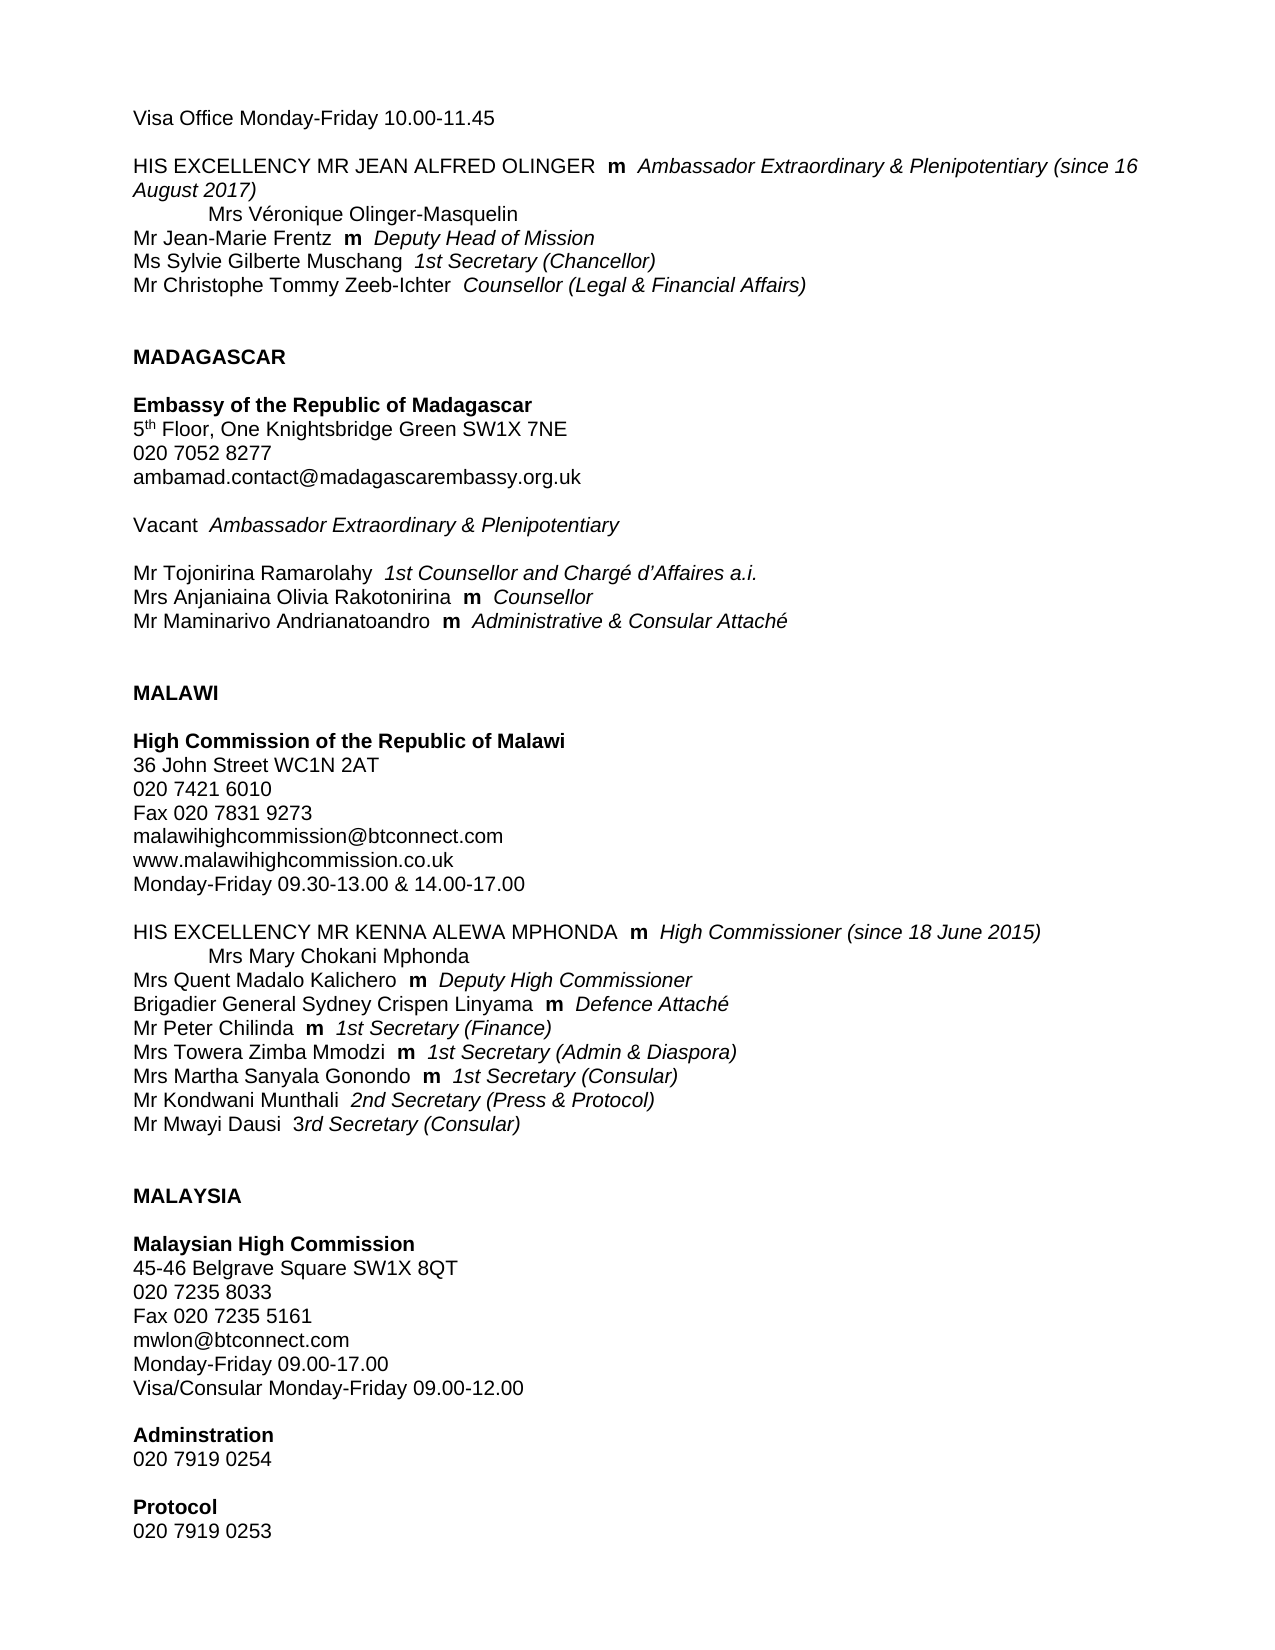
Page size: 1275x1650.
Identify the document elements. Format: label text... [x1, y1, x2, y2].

text Visa/Consular Monday-Friday 09.00-12.00 [133, 1375, 1181, 1399]
text Mr Christophe Tommy Zeeb-Ichter Counsellor (Legal & Financial Affairs) [133, 273, 1181, 297]
text Monday-Friday 09.00-17.00 [133, 1351, 1181, 1375]
text Vacant Ambassador Extraordinary & Plenipotentiary [133, 513, 1181, 537]
text Mrs Martha Sanyala Gonondo m 1st Secretary (Consular) [133, 1064, 1181, 1088]
text 5th Floor, One Knightsbridge Green SW1X 7NE [133, 417, 1181, 441]
text Protocol [133, 1495, 1181, 1519]
text High Commission of the Republic of Malawi [133, 728, 1181, 752]
text 020 7919 0254 [133, 1447, 1181, 1471]
text 36 John Street WC1N 2AT [133, 752, 1181, 776]
text Brigadier General Sydney Crispen Linyama m Defence Attaché [133, 992, 1181, 1016]
text MADAGASCAR [133, 345, 1181, 369]
text MALAWI [133, 681, 1181, 704]
text 020 7919 0253 [133, 1519, 1181, 1543]
text mwlon@btconnect.com [133, 1327, 1181, 1351]
text Mr Maminarivo Andrianatoandro m Administrative & Consular Attaché [133, 609, 1181, 633]
text malawihighcommission@btconnect.com [133, 824, 1181, 848]
text Fax 020 7831 9273 [133, 800, 1181, 824]
text Ms Sylvie Gilberte Muschang 1st Secretary (Chancellor) [133, 249, 1181, 273]
text 020 7235 8033 [133, 1279, 1181, 1303]
text Visa Office Monday-Friday 10.00-11.45 [133, 106, 1181, 129]
text 020 7052 8277 [133, 441, 1181, 465]
text HIS EXCELLENCY MR KENNA ALEWA MPHONDA m High Commissioner (since 18 June 2015) [133, 920, 1181, 944]
text www.malawihighcommission.co.uk [133, 848, 1181, 872]
text 020 7421 6010 [133, 776, 1181, 800]
text Mrs Towera Zimba Mmodzi m 1st Secretary (Admin & Diaspora) [133, 1040, 1181, 1064]
text Mr Tojonirina Ramarolahy 1st Counsellor and Chargé d’Affaires a.i. [133, 561, 1181, 585]
text ambamad.contact@madagascarembassy.org.uk [133, 465, 1181, 489]
text Mrs Anjaniaina Olivia Rakotonirina m Counsellor [133, 585, 1181, 609]
text Mrs Quent Madalo Kalichero m Deputy High Commissioner [133, 968, 1181, 992]
text Mr Jean-Marie Frentz m Deputy Head of Mission [133, 225, 1181, 249]
text Mr Mwayi Dausi 3rd Secretary (Consular) [133, 1112, 1181, 1136]
text MALAYSIA [133, 1184, 1181, 1208]
text Mr Kondwani Munthali 2nd Secretary (Press & Protocol) [133, 1088, 1181, 1112]
text 45-46 Belgrave Square SW1X 8QT [133, 1256, 1181, 1279]
text HIS EXCELLENCY MR JEAN ALFRED OLINGER m Ambassador Extraordinary & Plenipotentiary (since 16 August 2017) [133, 153, 1181, 201]
text Mrs Mary Chokani Mphonda [133, 944, 1181, 968]
text Adminstration [133, 1423, 1181, 1447]
text Mr Peter Chilinda m 1st Secretary (Finance) [133, 1016, 1181, 1040]
text Fax 020 7235 5161 [133, 1303, 1181, 1327]
text Embassy of the Republic of Madagascar [133, 393, 1181, 417]
text Monday-Friday 09.30-13.00 & 14.00-17.00 [133, 872, 1181, 896]
text Malaysian High Commission [133, 1232, 1181, 1256]
text Mrs Véronique Olinger-Masquelin [133, 201, 1181, 225]
